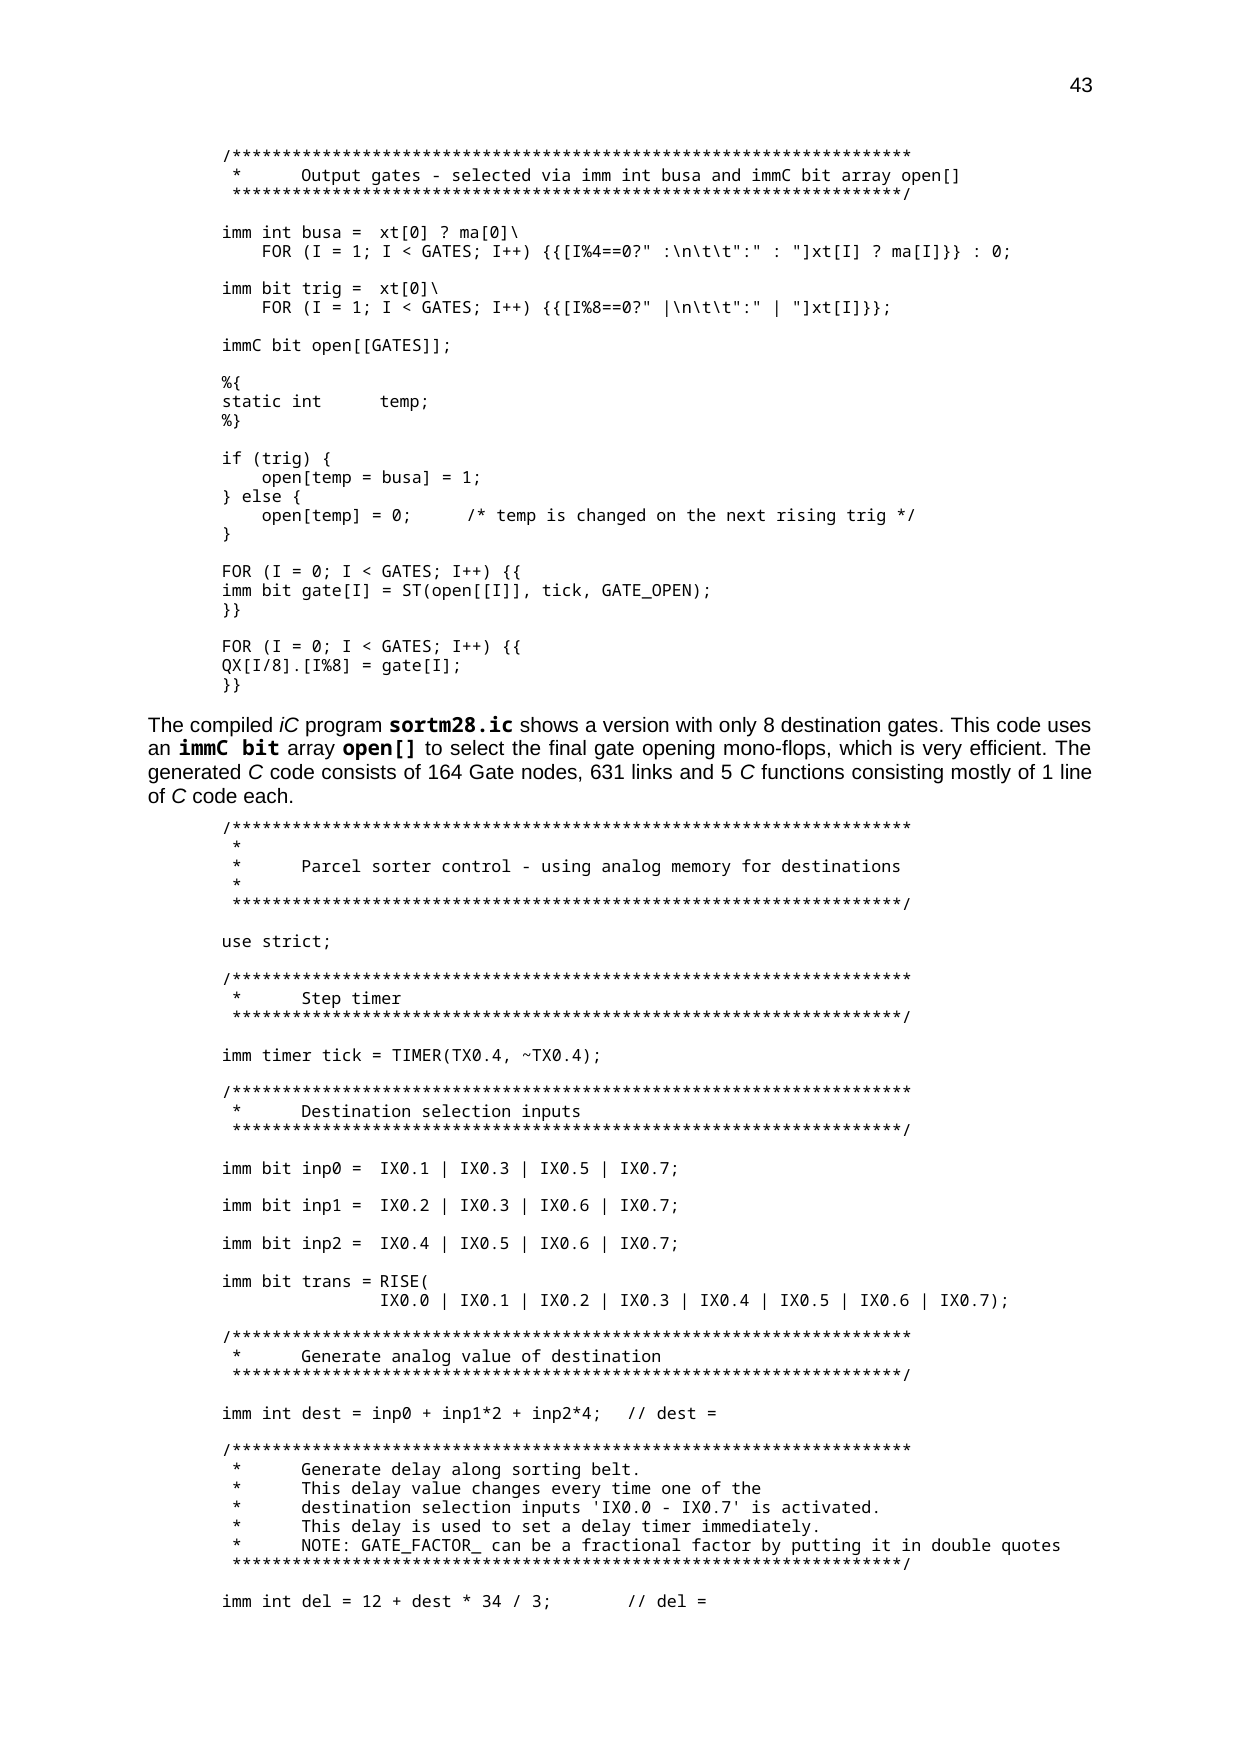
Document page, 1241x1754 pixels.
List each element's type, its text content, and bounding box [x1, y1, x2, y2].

text *******************************************************************/ [222, 1555, 1092, 1574]
text if (trig) { [222, 449, 1092, 468]
text * Generate analog value of destination [222, 1348, 1092, 1366]
text imm bit trig = xt[0]\ [222, 280, 1092, 298]
text use strict; [222, 933, 1092, 952]
text open[temp = busa] = 1; [222, 468, 1092, 487]
text *******************************************************************/ [222, 185, 1092, 204]
text imm bit inp1 = IX0.2 | IX0.3 | IX0.6 | IX0.7; [222, 1197, 1092, 1216]
text FOR (I = 0; I < GATES; I++) {{ [222, 562, 1092, 581]
text QX[I/8].[I%8] = gate[I]; [222, 657, 1092, 676]
text * Destination selection inputs [222, 1102, 1092, 1121]
text * Generate delay along sorting belt. [222, 1461, 1092, 1479]
text }} [222, 676, 1092, 694]
text *******************************************************************/ [222, 895, 1092, 914]
text IX0.0 | IX0.1 | IX0.2 | IX0.3 | IX0.4 | IX0.5 | IX0.6 | IX0.7); [222, 1291, 1092, 1310]
text imm timer tick = TIMER(TX0.4, ~TX0.4); [222, 1046, 1092, 1065]
text %} [222, 412, 1092, 431]
text * Step timer [222, 989, 1092, 1008]
text immC bit open[[GATES]]; [222, 336, 1092, 355]
text * NOTE: GATE_FACTOR_ can be a fractional factor by putting it in double quotes [222, 1536, 1092, 1555]
text * Output gates - selected via imm int busa and immC bit array open[] [222, 167, 1092, 185]
text * [222, 876, 1092, 895]
text static int temp; [222, 393, 1092, 412]
text imm int dest = inp0 + inp1*2 + inp2*4; // dest = [222, 1404, 1092, 1423]
text * [222, 838, 1092, 857]
text open[temp] = 0; /* temp is changed on the next rising trig */ [222, 506, 1092, 525]
text imm bit inp0 = IX0.1 | IX0.3 | IX0.5 | IX0.7; [222, 1159, 1092, 1178]
text }} [222, 600, 1092, 619]
text %{ [222, 374, 1092, 393]
text * This delay is used to set a delay timer immediately. [222, 1517, 1092, 1536]
text * Parcel sorter control - using analog memory for destinations [222, 857, 1092, 876]
text } else { [222, 487, 1092, 506]
text * This delay value changes every time one of the [222, 1479, 1092, 1498]
text The compiled iC program sortm28.ic shows a version with only 8 destination gates. This code uses an immC bit array open[] to select the final gate opening mono-flops, which is very efficient. The generated C code consists of 164 Gate nodes, 631 links and 5 C functions consisting mostly of 1 line of C code each. [148, 713, 1092, 808]
text *******************************************************************/ [222, 1366, 1092, 1385]
text *******************************************************************/ [222, 1008, 1092, 1027]
text imm int busa = xt[0] ? ma[0]\ [222, 223, 1092, 242]
text FOR (I = 1; I < GATES; I++) {{[I%8==0?" |\n\t\t":" | "]xt[I]}}; [222, 298, 1092, 317]
text imm int del = 12 + dest * 34 / 3; // del = [222, 1593, 1092, 1612]
text imm bit inp2 = IX0.4 | IX0.5 | IX0.6 | IX0.7; [222, 1234, 1092, 1253]
text imm bit trans = RISE( [222, 1272, 1092, 1291]
text /******************************************************************** [222, 1442, 1092, 1461]
text } [222, 525, 1092, 544]
text /******************************************************************** [222, 971, 1092, 989]
text /******************************************************************** [222, 820, 1092, 838]
text /******************************************************************** [222, 148, 1092, 167]
text FOR (I = 0; I < GATES; I++) {{ [222, 638, 1092, 657]
text * destination selection inputs 'IX0.0 - IX0.7' is activated. [222, 1498, 1092, 1517]
text *******************************************************************/ [222, 1121, 1092, 1140]
text FOR (I = 1; I < GATES; I++) {{[I%4==0?" :\n\t\t":" : "]xt[I] ? ma[I]}} : 0; [222, 242, 1092, 261]
text imm bit gate[I] = ST(open[[I]], tick, GATE_OPEN); [222, 581, 1092, 600]
text /******************************************************************** [222, 1329, 1092, 1348]
text /******************************************************************** [222, 1084, 1092, 1102]
